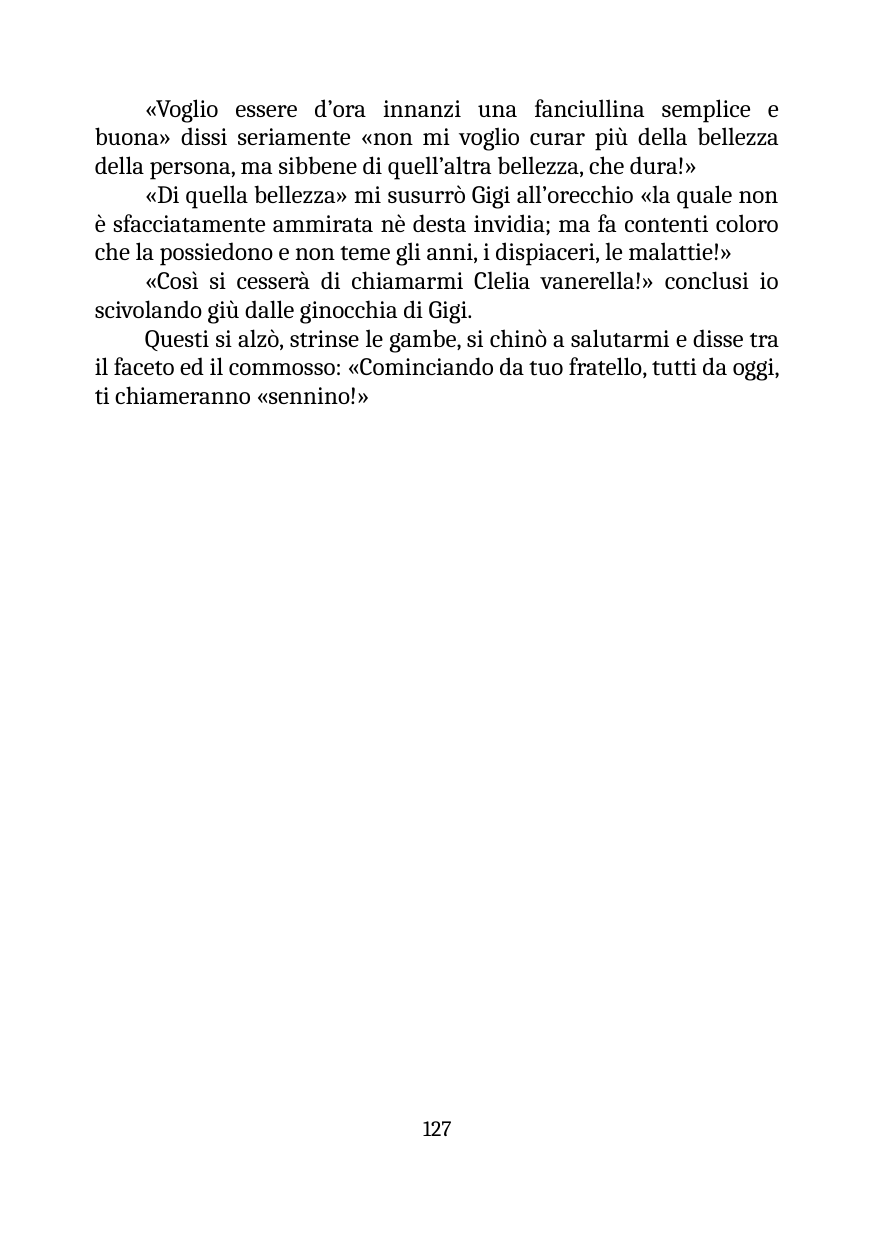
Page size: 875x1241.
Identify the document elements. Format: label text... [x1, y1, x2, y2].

text Questi si alzò, strinse le gambe, si chinò a salutarmi e disse tra il faceto ed il commosso: «Cominciando da tuo fratello, tutti da oggi, ti chiameranno «sennino!» [94, 324, 779, 411]
text «Voglio essere d’ora innanzi una fanciullina semplice e buona» dissi seriamente «non mi voglio curar più della bellezza della persona, ma sibbene di quell’altra bellezza, che dura!» [94, 94, 779, 181]
text «Così si cesserà di chiamarmi Clelia vanerella!» conclusi io scivolando giù dalle ginocchia di Gigi. [94, 267, 779, 324]
text «Di quella bellezza» mi susurrò Gigi all’orecchio «la quale non è sfacciatamente ammirata nè desta invidia; ma fa contenti coloro che la possiedono e non teme gli anni, i dispiaceri, le malattie!» [94, 181, 779, 267]
